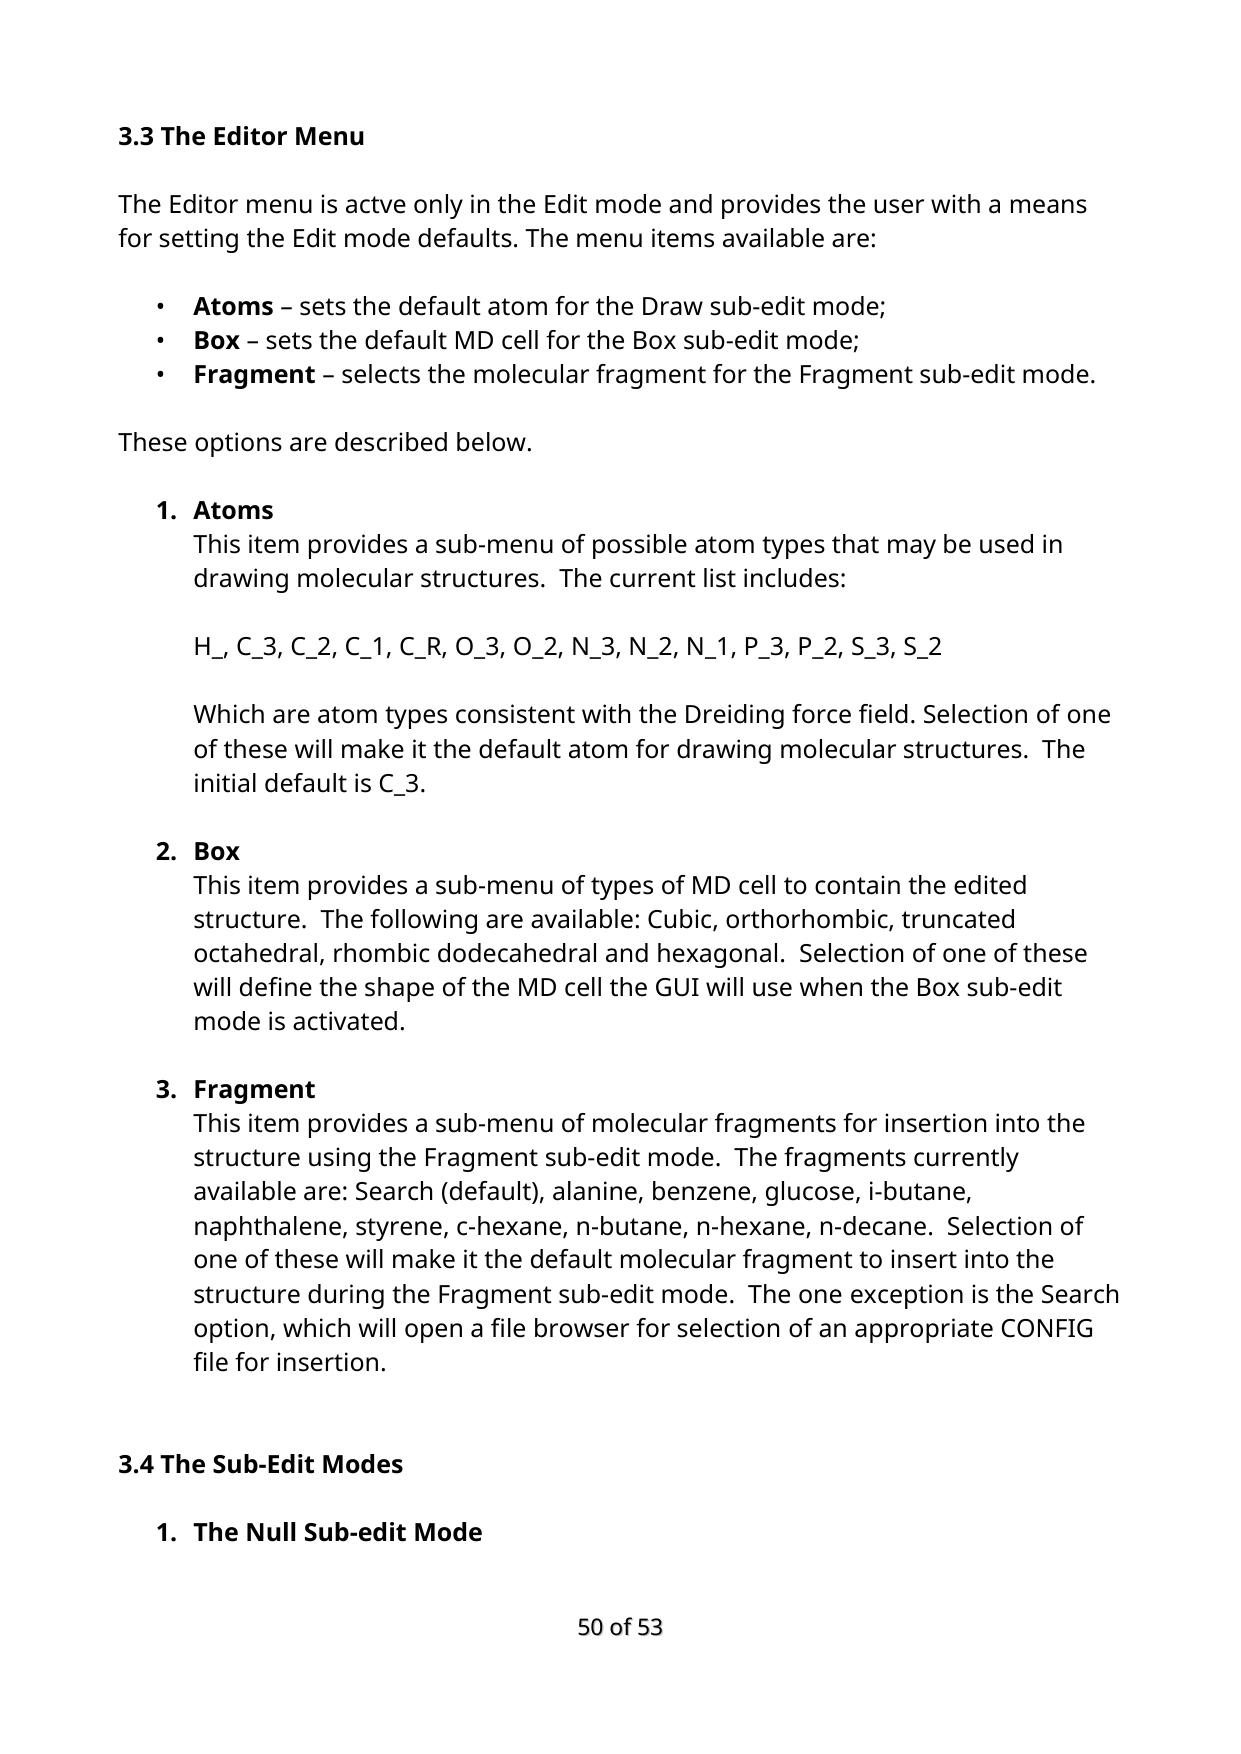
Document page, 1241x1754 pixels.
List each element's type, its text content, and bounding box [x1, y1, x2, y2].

list Fragment [156, 1072, 1122, 1106]
text 3.3 The Editor Menu [118, 118, 1122, 152]
text 3.4 The Sub-Edit Modes [118, 1447, 1122, 1481]
text Which are atom types consistent with the Dreiding force field. Selection of one of these will make it the default atom for drawing molecular structures. The initial default is C_3. [193, 697, 1122, 799]
list Box [156, 833, 1122, 867]
list Atoms – sets the default atom for the Draw sub-edit mode; [156, 288, 1122, 322]
text These options are described below. [118, 425, 1122, 459]
text The Editor menu is actve only in the Edit mode and provides the user with a means for setting the Edit mode defaults. The menu items available are: [118, 186, 1122, 254]
list Atoms [156, 493, 1122, 527]
text H_, C_3, C_2, C_1, C_R, O_3, O_2, N_3, N_2, N_1, P_3, P_2, S_3, S_2 [193, 629, 1122, 663]
list The Null Sub-edit Mode [156, 1515, 1122, 1549]
list Box – sets the default MD cell for the Box sub-edit mode; [156, 322, 1122, 357]
list Fragment – selects the molecular fragment for the Fragment sub-edit mode. [156, 357, 1122, 391]
text This item provides a sub-menu of possible atom types that may be used in drawing molecular structures. The current list includes: [193, 527, 1122, 595]
text This item provides a sub-menu of molecular fragments for insertion into the structure using the Fragment sub-edit mode. The fragments currently available are: Search (default), alanine, benzene, glucose, i-butane, naphthalene, styrene, c-hexane, n-butane, n-hexane, n-decane. Selection of one of these will make it the default molecular fragment to insert into the structure during the Fragment sub-edit mode. The one exception is the Search option, which will open a file browser for selection of an appropriate CONFIG file for insertion. [193, 1106, 1122, 1378]
text This item provides a sub-menu of types of MD cell to contain the edited structure. The following are available: Cubic, orthorhombic, truncated octahedral, rhombic dodecahedral and hexagonal. Selection of one of these will define the shape of the MD cell the GUI will use when the Box sub-edit mode is activated. [193, 867, 1122, 1038]
